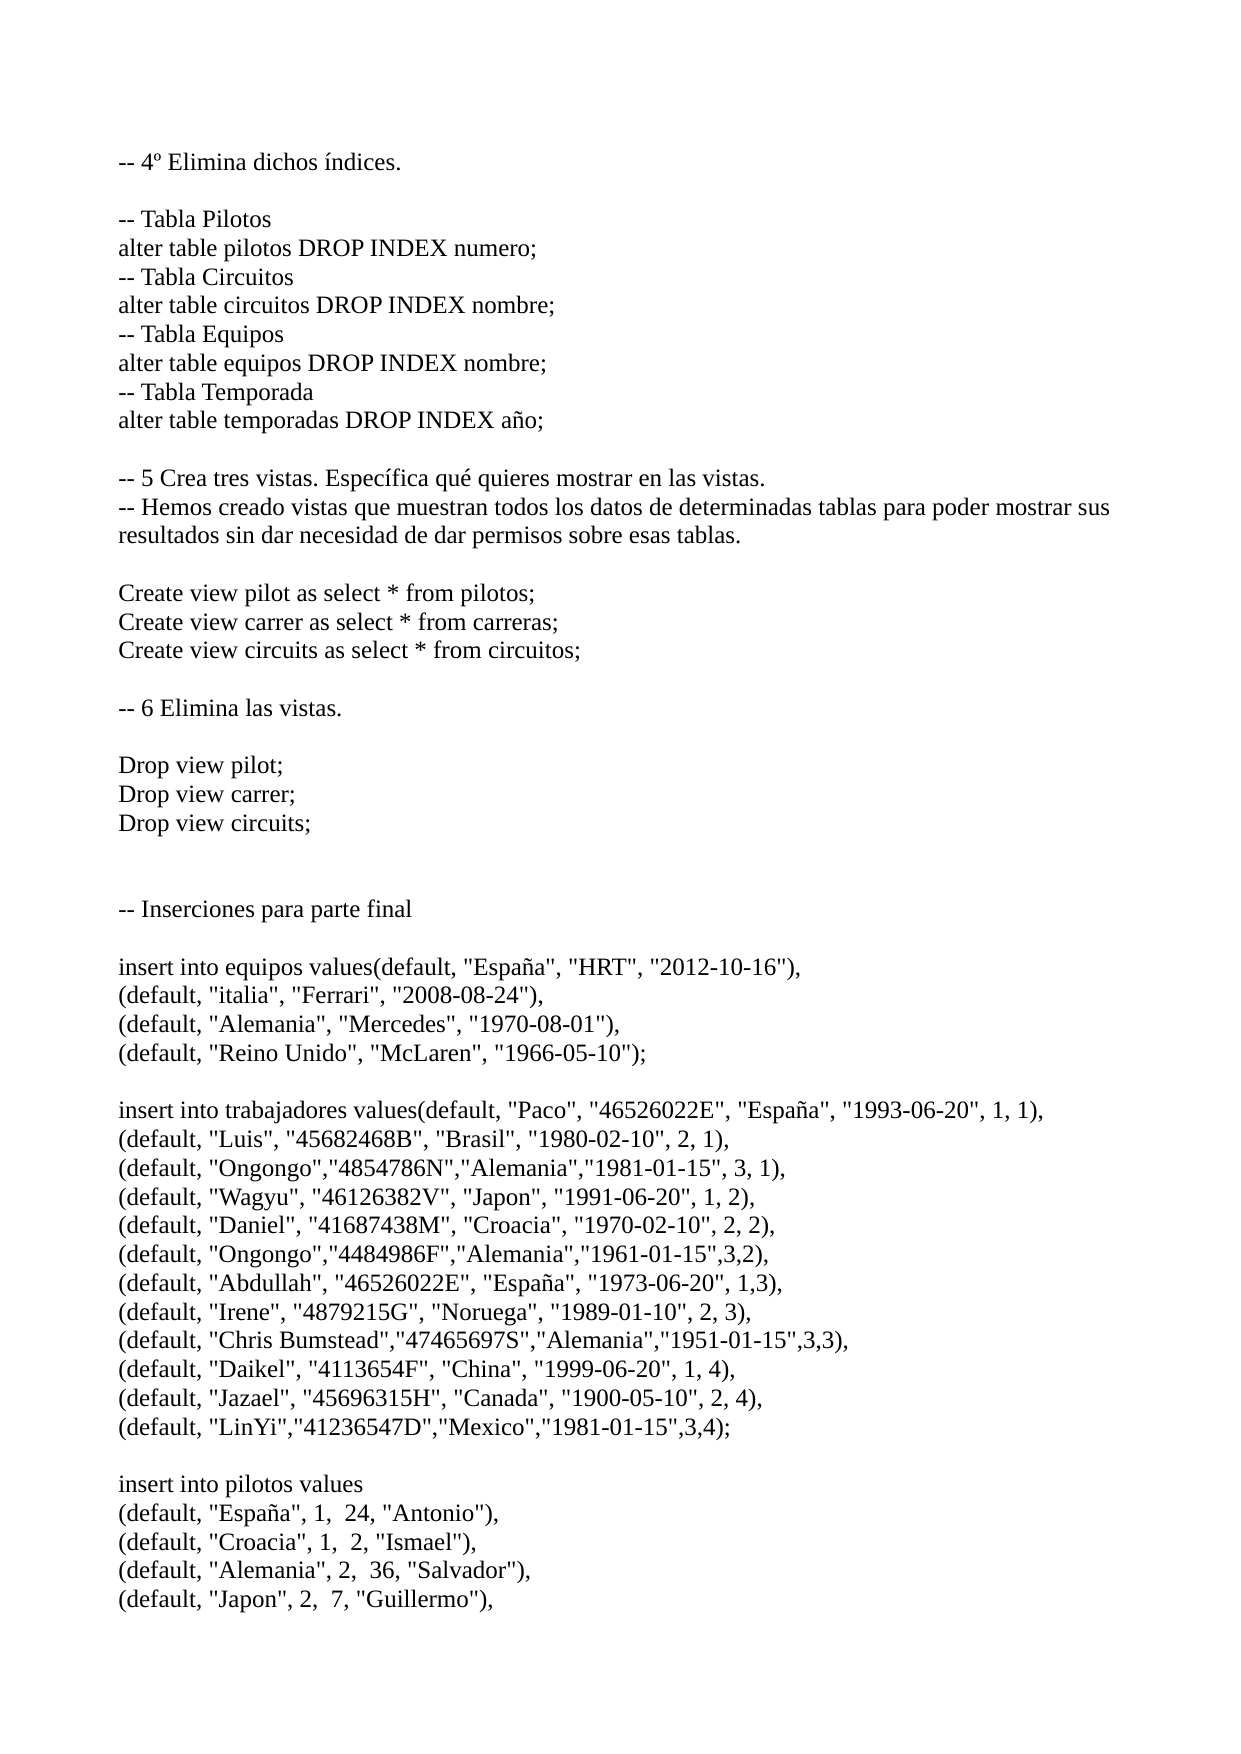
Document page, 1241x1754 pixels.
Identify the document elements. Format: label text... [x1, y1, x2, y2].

text (default, "Abdullah", "46526022E", "España", "1973-06-20", 1,3), [118, 1268, 1122, 1297]
text (default, "Daniel", "41687438M", "Croacia", "1970-02-10", 2, 2), [118, 1211, 1122, 1239]
text Create view circuits as select * from circuitos; [118, 636, 1122, 664]
text -- Tabla Temporada [118, 377, 1122, 406]
text (default, "LinYi","41236547D","Mexico","1981-01-15",3,4); [118, 1412, 1122, 1441]
text (default, "Croacia", 1, 2, "Ismael"), [118, 1527, 1122, 1556]
text (default, "Alemania", "Mercedes", "1970-08-01"), [118, 1009, 1122, 1038]
text (default, "Ongongo","4484986F","Alemania","1961-01-15",3,2), [118, 1239, 1122, 1268]
text (default, "España", 1, 24, "Antonio"), [118, 1498, 1122, 1527]
text (default, "italia", "Ferrari", "2008-08-24"), [118, 981, 1122, 1009]
text (default, "Luis", "45682468B", "Brasil", "1980-02-10", 2, 1), [118, 1124, 1122, 1153]
text insert into trabajadores values(default, "Paco", "46526022E", "España", "1993-06-20", 1, 1), [118, 1096, 1122, 1124]
text alter table equipos DROP INDEX nombre; [118, 348, 1122, 377]
text Create view carrer as select * from carreras; [118, 607, 1122, 636]
text -- Hemos creado vistas que muestran todos los datos de determinadas tablas para poder mostrar sus resultados sin dar necesidad de dar permisos sobre esas tablas. [118, 492, 1122, 549]
text (default, "Ongongo","4854786N","Alemania","1981-01-15", 3, 1), [118, 1153, 1122, 1182]
text Create view pilot as select * from pilotos; [118, 578, 1122, 607]
text (default, "Irene", "4879215G", "Noruega", "1989-01-10", 2, 3), [118, 1297, 1122, 1326]
text -- 6 Elimina las vistas. [118, 693, 1122, 722]
text (default, "Japon", 2, 7, "Guillermo"), [118, 1584, 1122, 1613]
text Drop view circuits; [118, 808, 1122, 837]
text -- Tabla Pilotos [118, 204, 1122, 233]
text alter table temporadas DROP INDEX año; [118, 406, 1122, 434]
text alter table circuitos DROP INDEX nombre; [118, 291, 1122, 319]
text -- 4º Elimina dichos índices. [118, 147, 1122, 176]
text insert into pilotos values [118, 1469, 1122, 1498]
text (default, "Chris Bumstead","47465697S","Alemania","1951-01-15",3,3), [118, 1326, 1122, 1354]
text (default, "Wagyu", "46126382V", "Japon", "1991-06-20", 1, 2), [118, 1182, 1122, 1211]
text Drop view pilot; [118, 751, 1122, 779]
text Drop view carrer; [118, 779, 1122, 808]
text (default, "Reino Unido", "McLaren", "1966-05-10"); [118, 1038, 1122, 1067]
text -- Tabla Circuitos [118, 262, 1122, 291]
text (default, "Alemania", 2, 36, "Salvador"), [118, 1556, 1122, 1584]
text (default, "Daikel", "4113654F", "China", "1999-06-20", 1, 4), [118, 1354, 1122, 1383]
text insert into equipos values(default, "España", "HRT", "2012-10-16"), [118, 952, 1122, 981]
text (default, "Jazael", "45696315H", "Canada", "1900-05-10", 2, 4), [118, 1383, 1122, 1412]
text -- Inserciones para parte final [118, 894, 1122, 923]
text alter table pilotos DROP INDEX numero; [118, 233, 1122, 262]
text -- 5 Crea tres vistas. Específica qué quieres mostrar en las vistas. [118, 463, 1122, 492]
text -- Tabla Equipos [118, 319, 1122, 348]
